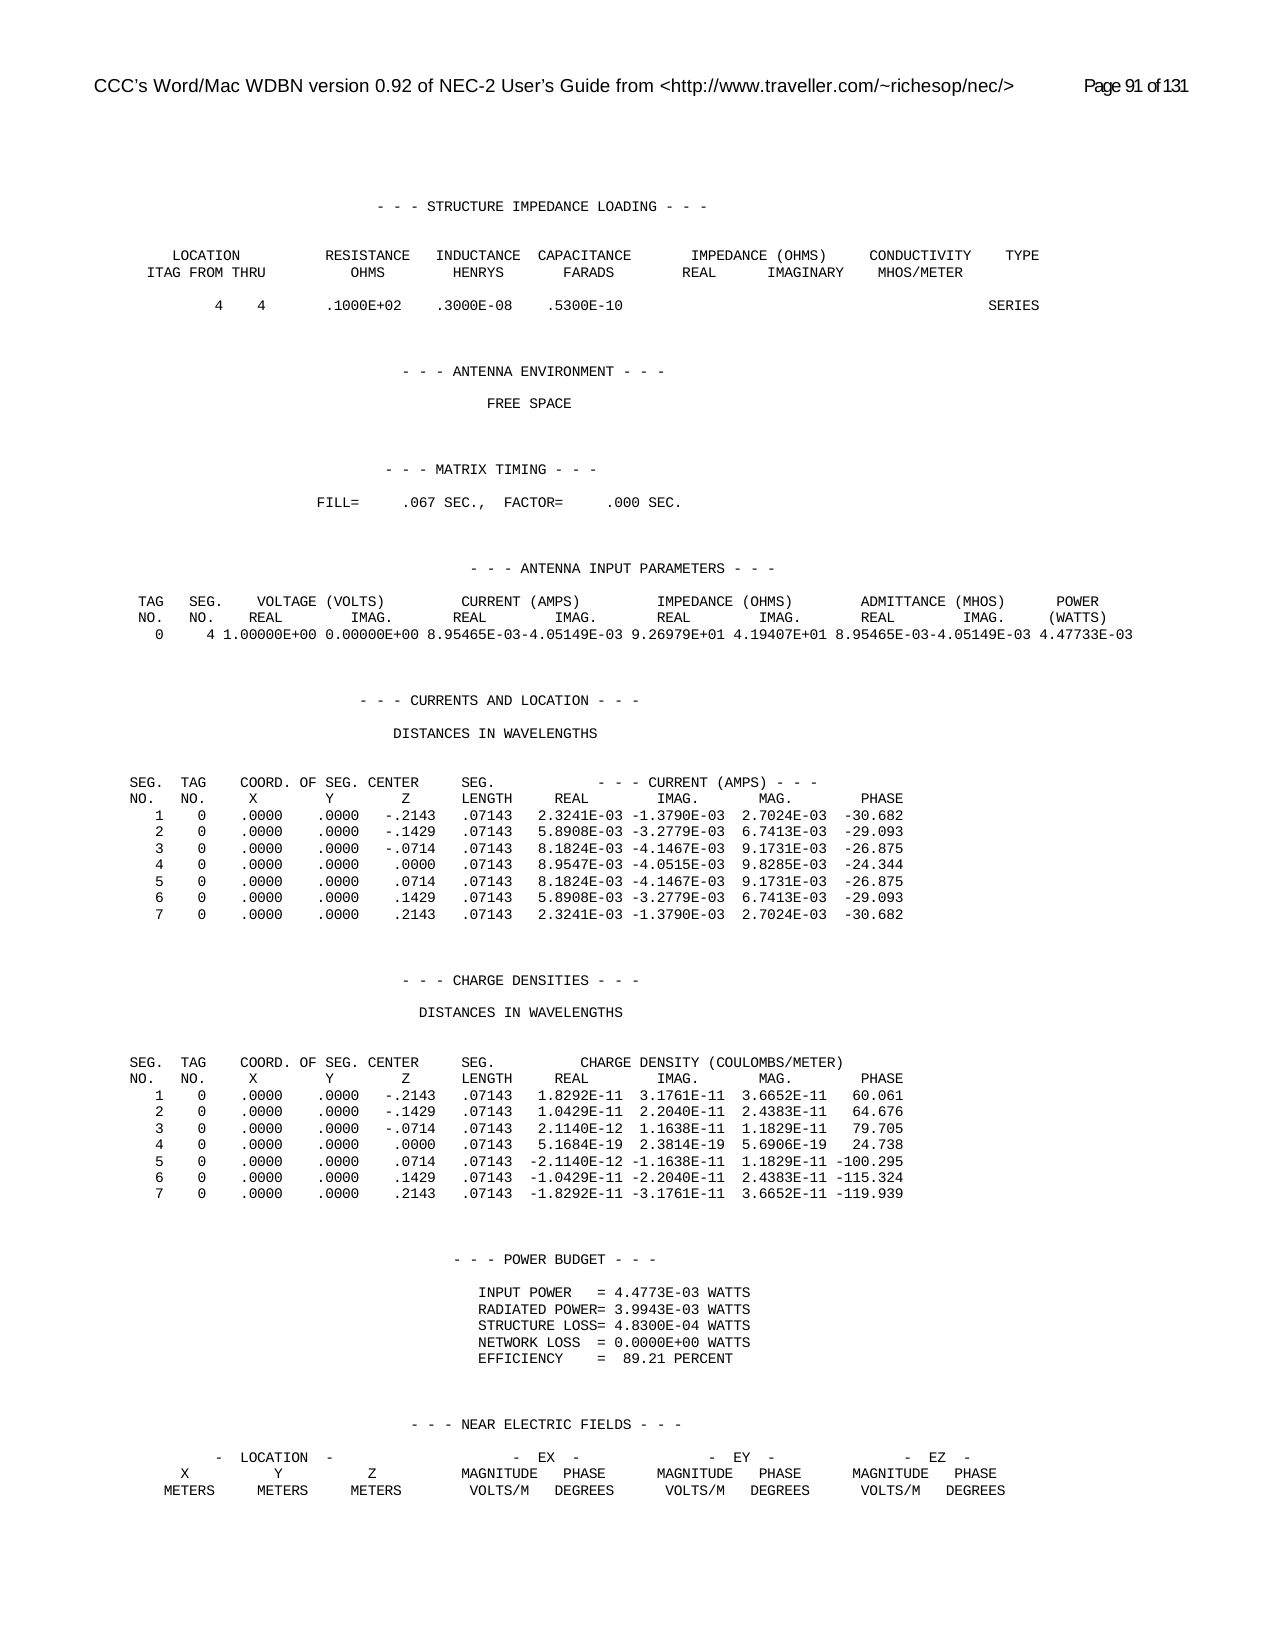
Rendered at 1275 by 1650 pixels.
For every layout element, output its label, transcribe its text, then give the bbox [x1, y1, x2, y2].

text STRUCTURE LOSS= 4.8300E-04 WATTS [112, 1318, 1237, 1335]
text 6 0 .0000 .0000 .1429 .07143 -1.0429E-11 -2.2040E-11 2.4383E-11 -115.324 [112, 1170, 1237, 1187]
text 5 0 .0000 .0000 .0714 .07143 -2.1140E-12 -1.1638E-11 1.1829E-11 -100.295 [112, 1154, 1237, 1170]
text 2 0 .0000 .0000 -.1429 .07143 5.8908E-03 -3.2779E-03 6.7413E-03 -29.093 [112, 825, 1237, 841]
text - LOCATION - - EX - - EY - - EZ - [112, 1450, 1237, 1467]
text 4 0 .0000 .0000 .0000 .07143 8.9547E-03 -4.0515E-03 9.8285E-03 -24.344 [112, 858, 1237, 874]
text 3 0 .0000 .0000 -.0714 .07143 8.1824E-03 -4.1467E-03 9.1731E-03 -26.875 [112, 841, 1237, 858]
text - - - MATRIX TIMING - - - [112, 463, 1237, 479]
text TAG SEG. VOLTAGE (VOLTS) CURRENT (AMPS) IMPEDANCE (OHMS) ADMITTANCE (MHOS) POWER [112, 594, 1237, 611]
text 1 0 .0000 .0000 -.2143 .07143 1.8292E-11 3.1761E-11 3.6652E-11 60.061 [112, 1088, 1237, 1104]
text 2 0 .0000 .0000 -.1429 .07143 1.0429E-11 2.2040E-11 2.4383E-11 64.676 [112, 1104, 1237, 1121]
text 5 0 .0000 .0000 .0714 .07143 8.1824E-03 -4.1467E-03 9.1731E-03 -26.875 [112, 874, 1237, 891]
text - - - ANTENNA INPUT PARAMETERS - - - [112, 561, 1237, 578]
text LOCATION RESISTANCE INDUCTANCE CAPACITANCE IMPEDANCE (OHMS) CONDUCTIVITY TYPE [112, 249, 1237, 265]
text 4 4 .1000E+02 .3000E-08 .5300E-10 SERIES [112, 298, 1237, 314]
text 0 4 1.00000E+00 0.00000E+00 8.95465E-03-4.05149E-03 9.26979E+01 4.19407E+01 8.95465E-03-4.05149E-03 4.47733E-03 [112, 627, 1237, 644]
text ITAG FROM THRU OHMS HENRYS FARADS REAL IMAGINARY MHOS/METER [112, 265, 1237, 282]
text INPUT POWER = 4.4773E-03 WATTS [112, 1286, 1237, 1302]
text FREE SPACE [112, 397, 1237, 413]
text - - - NEAR ELECTRIC FIELDS - - - [112, 1417, 1237, 1434]
text FILL= .067 SEC., FACTOR= .000 SEC. [112, 496, 1237, 512]
text 6 0 .0000 .0000 .1429 .07143 5.8908E-03 -3.2779E-03 6.7413E-03 -29.093 [112, 891, 1237, 907]
text SEG. TAG COORD. OF SEG. CENTER SEG. - - - CURRENT (AMPS) - - - [112, 775, 1237, 792]
text DISTANCES IN WAVELENGTHS [112, 1006, 1237, 1022]
text NETWORK LOSS = 0.0000E+00 WATTS [112, 1335, 1237, 1351]
text NO. NO. REAL IMAG. REAL IMAG. REAL IMAG. REAL IMAG. (WATTS) [112, 611, 1237, 627]
text - - - CURRENTS AND LOCATION - - - [112, 693, 1237, 709]
text - - - ANTENNA ENVIRONMENT - - - [112, 364, 1237, 380]
text X Y Z MAGNITUDE PHASE MAGNITUDE PHASE MAGNITUDE PHASE [112, 1467, 1237, 1483]
text NO. NO. X Y Z LENGTH REAL IMAG. MAG. PHASE [112, 792, 1237, 808]
text SEG. TAG COORD. OF SEG. CENTER SEG. CHARGE DENSITY (COULOMBS/METER) [112, 1055, 1237, 1072]
text - - - POWER BUDGET - - - [112, 1253, 1237, 1269]
text - - - STRUCTURE IMPEDANCE LOADING - - - [112, 199, 1237, 216]
text 1 0 .0000 .0000 -.2143 .07143 2.3241E-03 -1.3790E-03 2.7024E-03 -30.682 [112, 808, 1237, 825]
text RADIATED POWER= 3.9943E-03 WATTS [112, 1302, 1237, 1318]
text NO. NO. X Y Z LENGTH REAL IMAG. MAG. PHASE [112, 1072, 1237, 1088]
text - - - CHARGE DENSITIES - - - [112, 973, 1237, 989]
text 4 0 .0000 .0000 .0000 .07143 5.1684E-19 2.3814E-19 5.6906E-19 24.738 [112, 1137, 1237, 1154]
text 7 0 .0000 .0000 .2143 .07143 -1.8292E-11 -3.1761E-11 3.6652E-11 -119.939 [112, 1187, 1237, 1203]
text EFFICIENCY = 89.21 PERCENT [112, 1351, 1237, 1368]
text 7 0 .0000 .0000 .2143 .07143 2.3241E-03 -1.3790E-03 2.7024E-03 -30.682 [112, 907, 1237, 923]
text METERS METERS METERS VOLTS/M DEGREES VOLTS/M DEGREES VOLTS/M DEGREES [112, 1483, 1237, 1499]
text 3 0 .0000 .0000 -.0714 .07143 2.1140E-12 1.1638E-11 1.1829E-11 79.705 [112, 1121, 1237, 1137]
text DISTANCES IN WAVELENGTHS [112, 726, 1237, 742]
